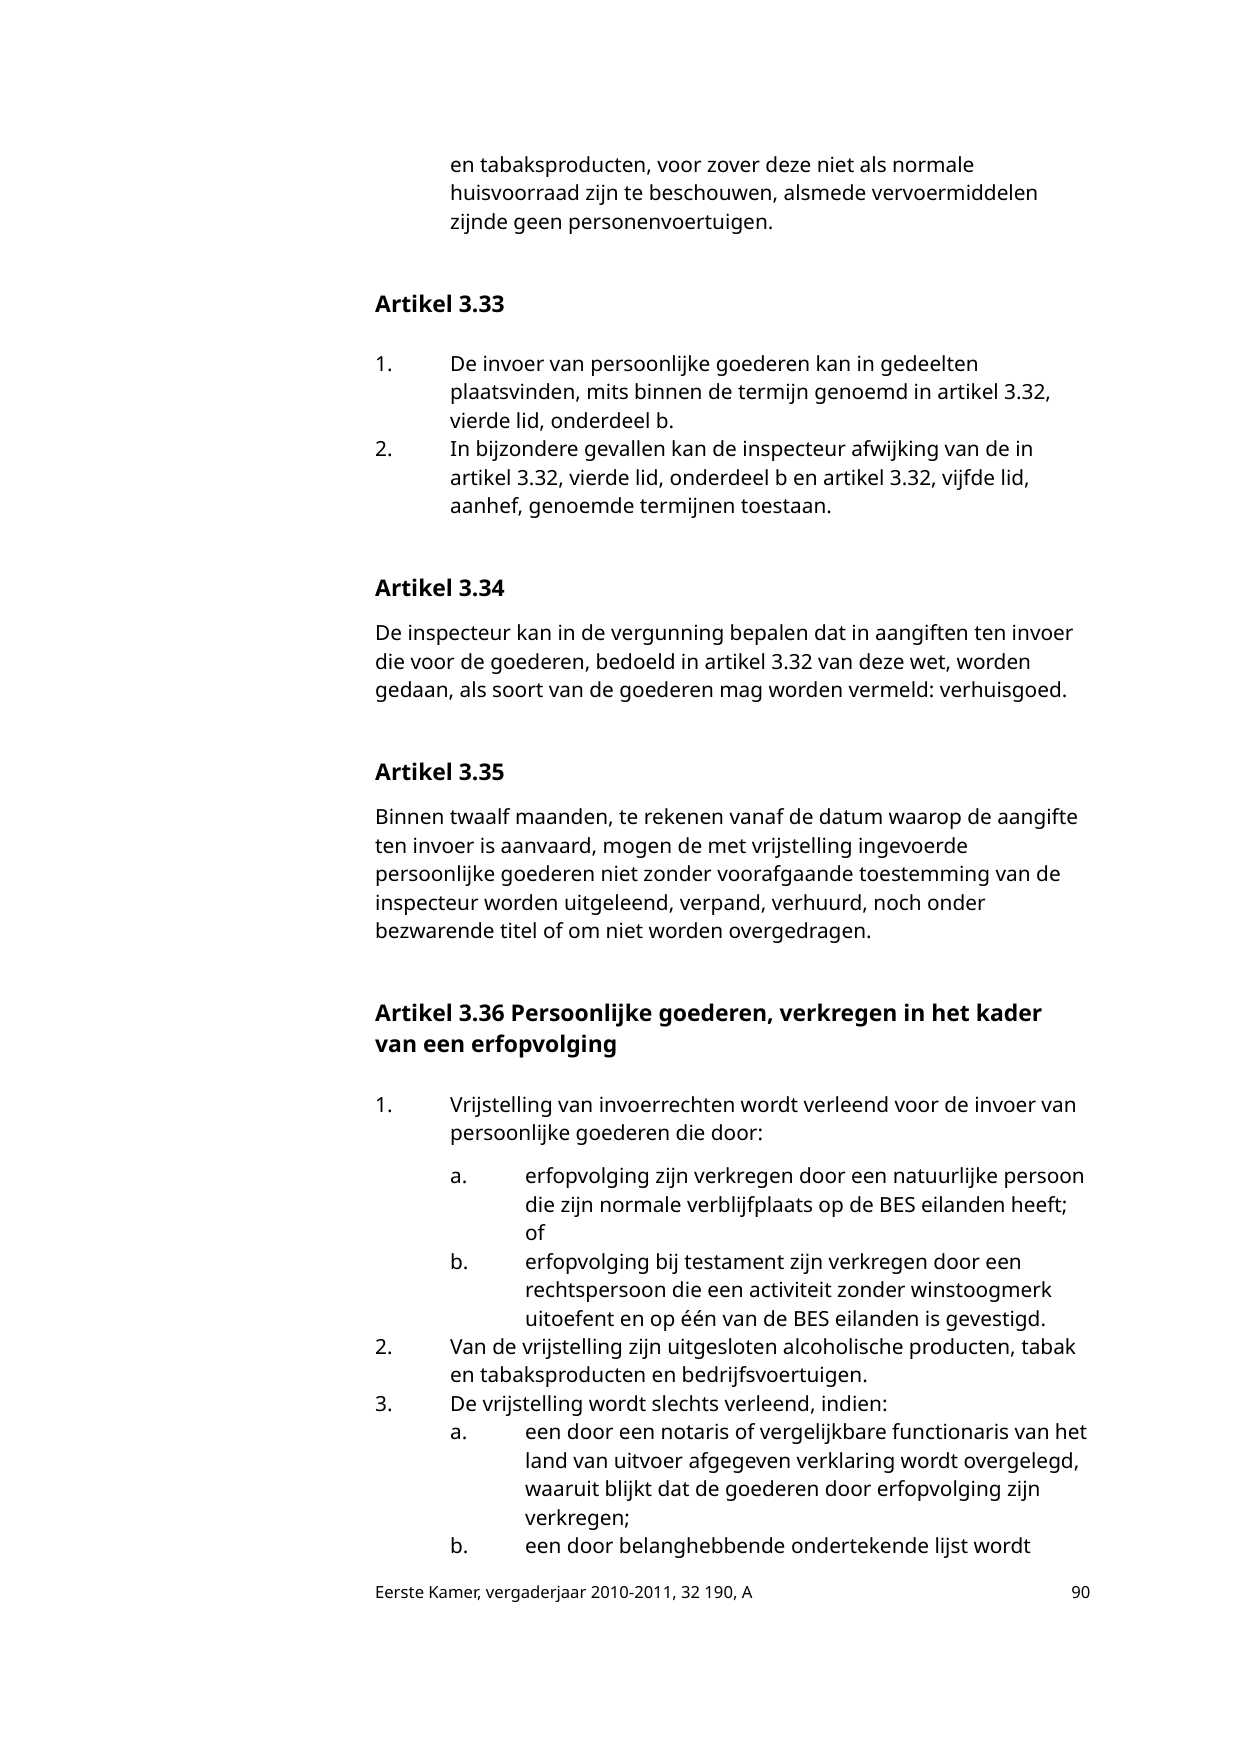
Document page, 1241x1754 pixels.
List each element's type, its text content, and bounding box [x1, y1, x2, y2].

list een door een notaris of vergelijkbare functionaris van het land van uitvoer afgegeven verklaring wordt overgelegd, waaruit blijkt dat de goederen door erfopvolging zijn verkregen; [450, 1417, 1090, 1531]
list Vrijstelling van invoerrechten wordt verleend voor de invoer van persoonlijke goederen die door: [375, 1090, 1090, 1147]
list erfopvolging zijn verkregen door een natuurlijke persoon die zijn normale verblijfplaats op de BES eilanden heeft; of [450, 1162, 1090, 1247]
list Van de vrijstelling zijn uitgesloten alcoholische producten, tabak en tabaksproducten en bedrijfsvoertuigen. [375, 1332, 1090, 1389]
text Binnen twaalf maanden, te rekenen vanaf de datum waarop de aangifte ten invoer is aanvaard, mogen de met vrijstelling ingevoerde persoonlijke goederen niet zonder voorafgaande toestemming van de inspecteur worden uitgeleend, verpand, verhuurd, noch onder bezwarende titel of om niet worden overgedragen. [375, 802, 1090, 945]
list De invoer van persoonlijke goederen kan in gedeelten plaatsvinden, mits binnen de termijn genoemd in artikel 3.32, vierde lid, onderdeel b. [375, 349, 1090, 434]
list en tabaksproducten, voor zover deze niet als normale huisvoorraad zijn te beschouwen, alsmede vervoermiddelen zijnde geen personenvoertuigen. [375, 150, 1090, 235]
subtitle Artikel 3.33 [375, 288, 1090, 319]
list De vrijstelling wordt slechts verleend, indien: [375, 1389, 1090, 1417]
text De inspecteur kan in de vergunning bepalen dat in aangiften ten invoer die voor de goederen, bedoeld in artikel 3.32 van deze wet, worden gedaan, als soort van de goederen mag worden vermeld: verhuisgoed. [375, 618, 1090, 704]
subtitle Artikel 3.34 [375, 572, 1090, 603]
subtitle Artikel 3.35 [375, 756, 1090, 787]
subtitle Artikel 3.36 Persoonlijke goederen, verkregen in het kader van een erfopvolging [375, 997, 1090, 1060]
list In bijzondere gevallen kan de inspecteur afwijking van de in artikel 3.32, vierde lid, onderdeel b en artikel 3.32, vijfde lid, aanhef, genoemde termijnen toestaan. [375, 434, 1090, 520]
list een door belanghebbende ondertekende lijst wordt [450, 1531, 1090, 1560]
list erfopvolging bij testament zijn verkregen door een rechtspersoon die een activiteit zonder winstoogmerk uitoefent en op één van de BES eilanden is gevestigd. [450, 1247, 1090, 1332]
